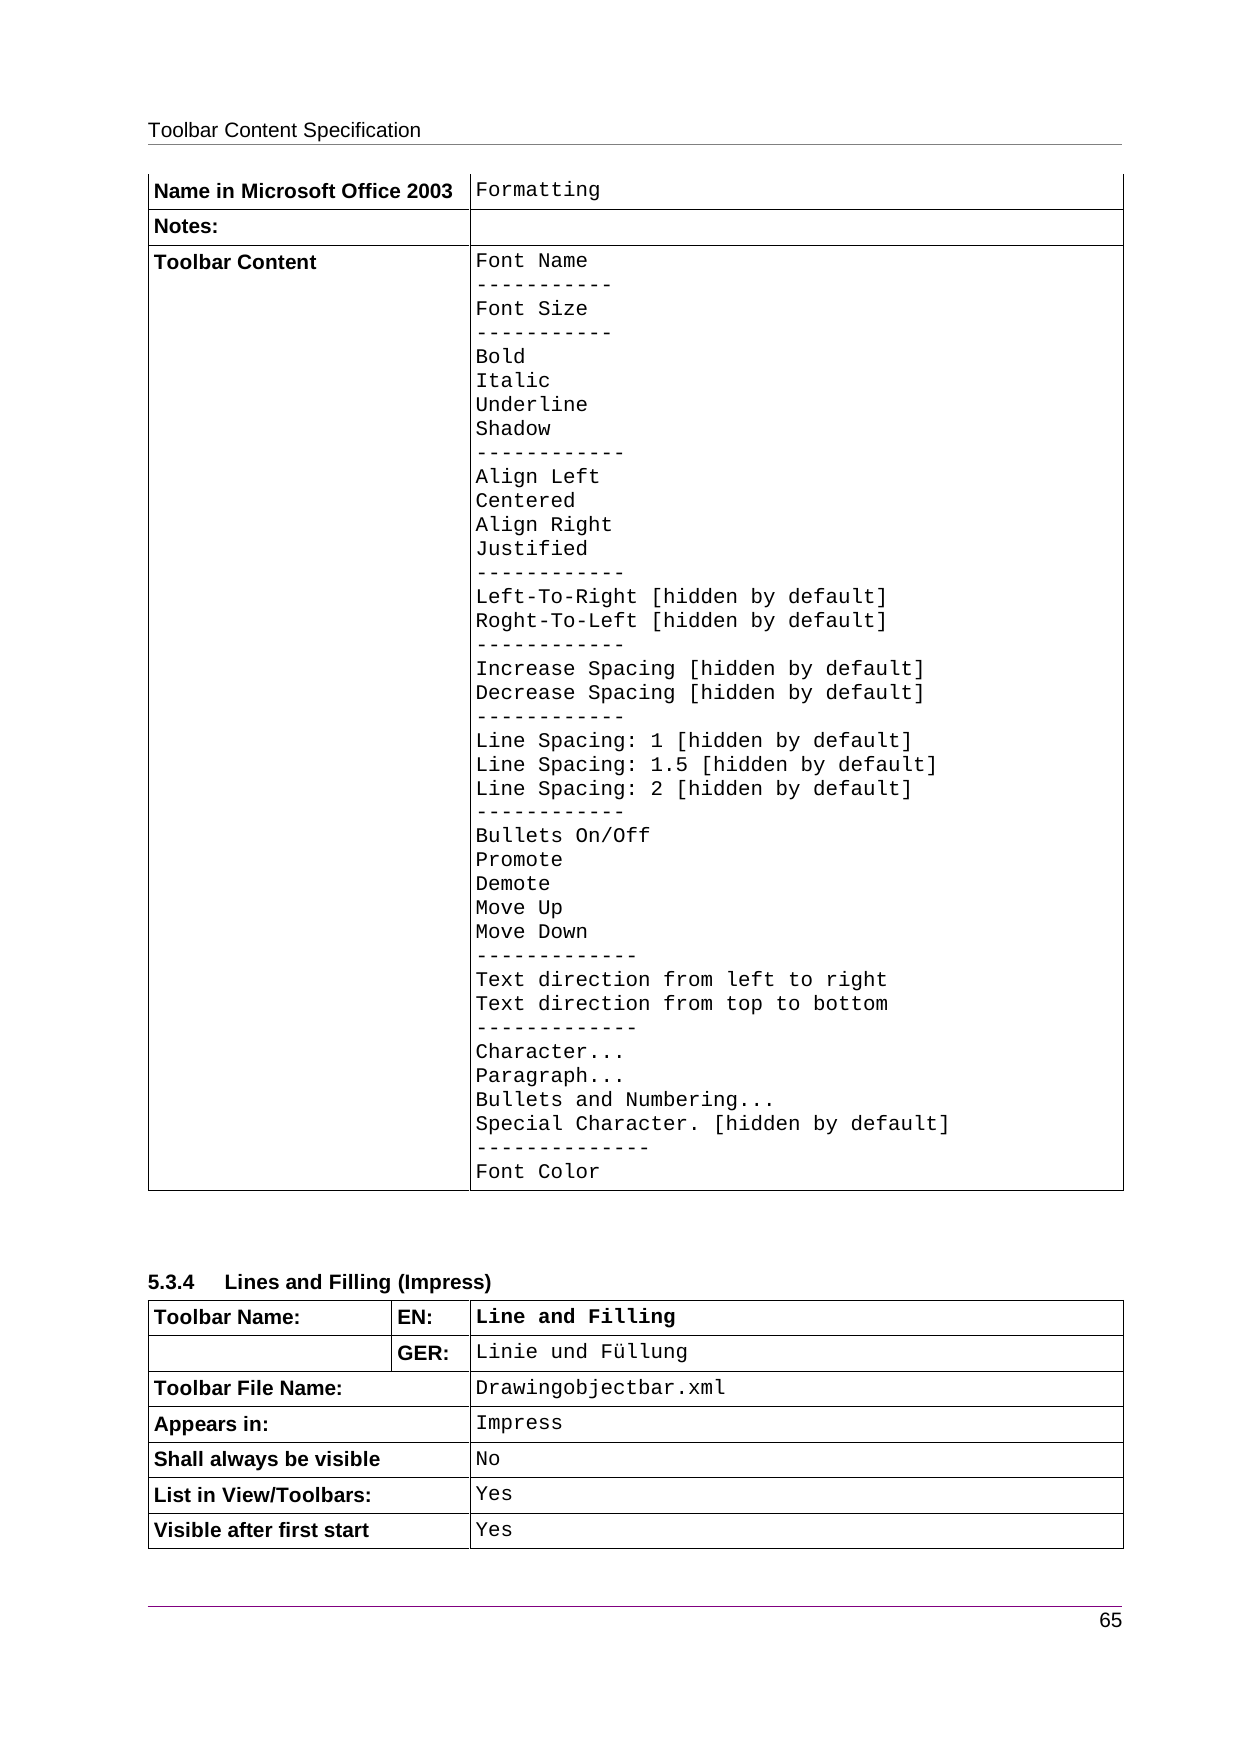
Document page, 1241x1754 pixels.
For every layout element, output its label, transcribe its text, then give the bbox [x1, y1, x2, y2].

table_cell [149, 1336, 391, 1371]
table_cell No [471, 1443, 1123, 1477]
table_cell GER: [392, 1336, 469, 1371]
table_cell Toolbar Content [149, 246, 469, 1190]
table_cell Notes: [149, 210, 469, 245]
table_cell Yes [471, 1478, 1123, 1513]
table_cell Font Name ----------- Font Size ----------- Bold Italic Underline Shadow ------------ Align Left Centered Align Right Justified ------------ Left-To-Right [hidden by default] Roght-To-Left [hidden by default] ------------ Increase Spacing [hidden by default] Decrease Spacing [hidden by default] ------------ Line Spacing: 1 [hidden by default] Line Spacing: 1.5 [hidden by default] Line Spacing: 2 [hidden by default] ------------ Bullets On/Off Promote Demote Move Up Move Down ------------- Text direction from left to right Text direction from top to bottom ------------- Character... Paragraph... Bullets and Numbering... Special Character. [hidden by default] -------------- Font Color [471, 246, 1123, 1190]
table_cell [471, 210, 1123, 245]
subtitle Lines and Filling (Impress) [148, 1270, 1122, 1294]
table_cell Drawingobjectbar.xml [471, 1372, 1123, 1406]
table_cell Name in Microsoft Office 2003 [149, 174, 469, 209]
table_cell Appears in: [149, 1407, 469, 1442]
table_cell Formatting [471, 174, 1123, 209]
table_cell Linie und Füllung [471, 1336, 1123, 1371]
table_header EN: [392, 1301, 469, 1335]
table_cell Visible after first start [149, 1514, 469, 1548]
table_cell Impress [471, 1407, 1123, 1442]
table_header Toolbar Name: [149, 1301, 391, 1335]
table_header Line and Filling [471, 1301, 1123, 1335]
table_cell List in View/Toolbars: [149, 1478, 469, 1513]
table_cell Yes [471, 1514, 1123, 1548]
table_cell Toolbar File Name: [149, 1372, 469, 1406]
table_cell Shall always be visible [149, 1443, 469, 1477]
